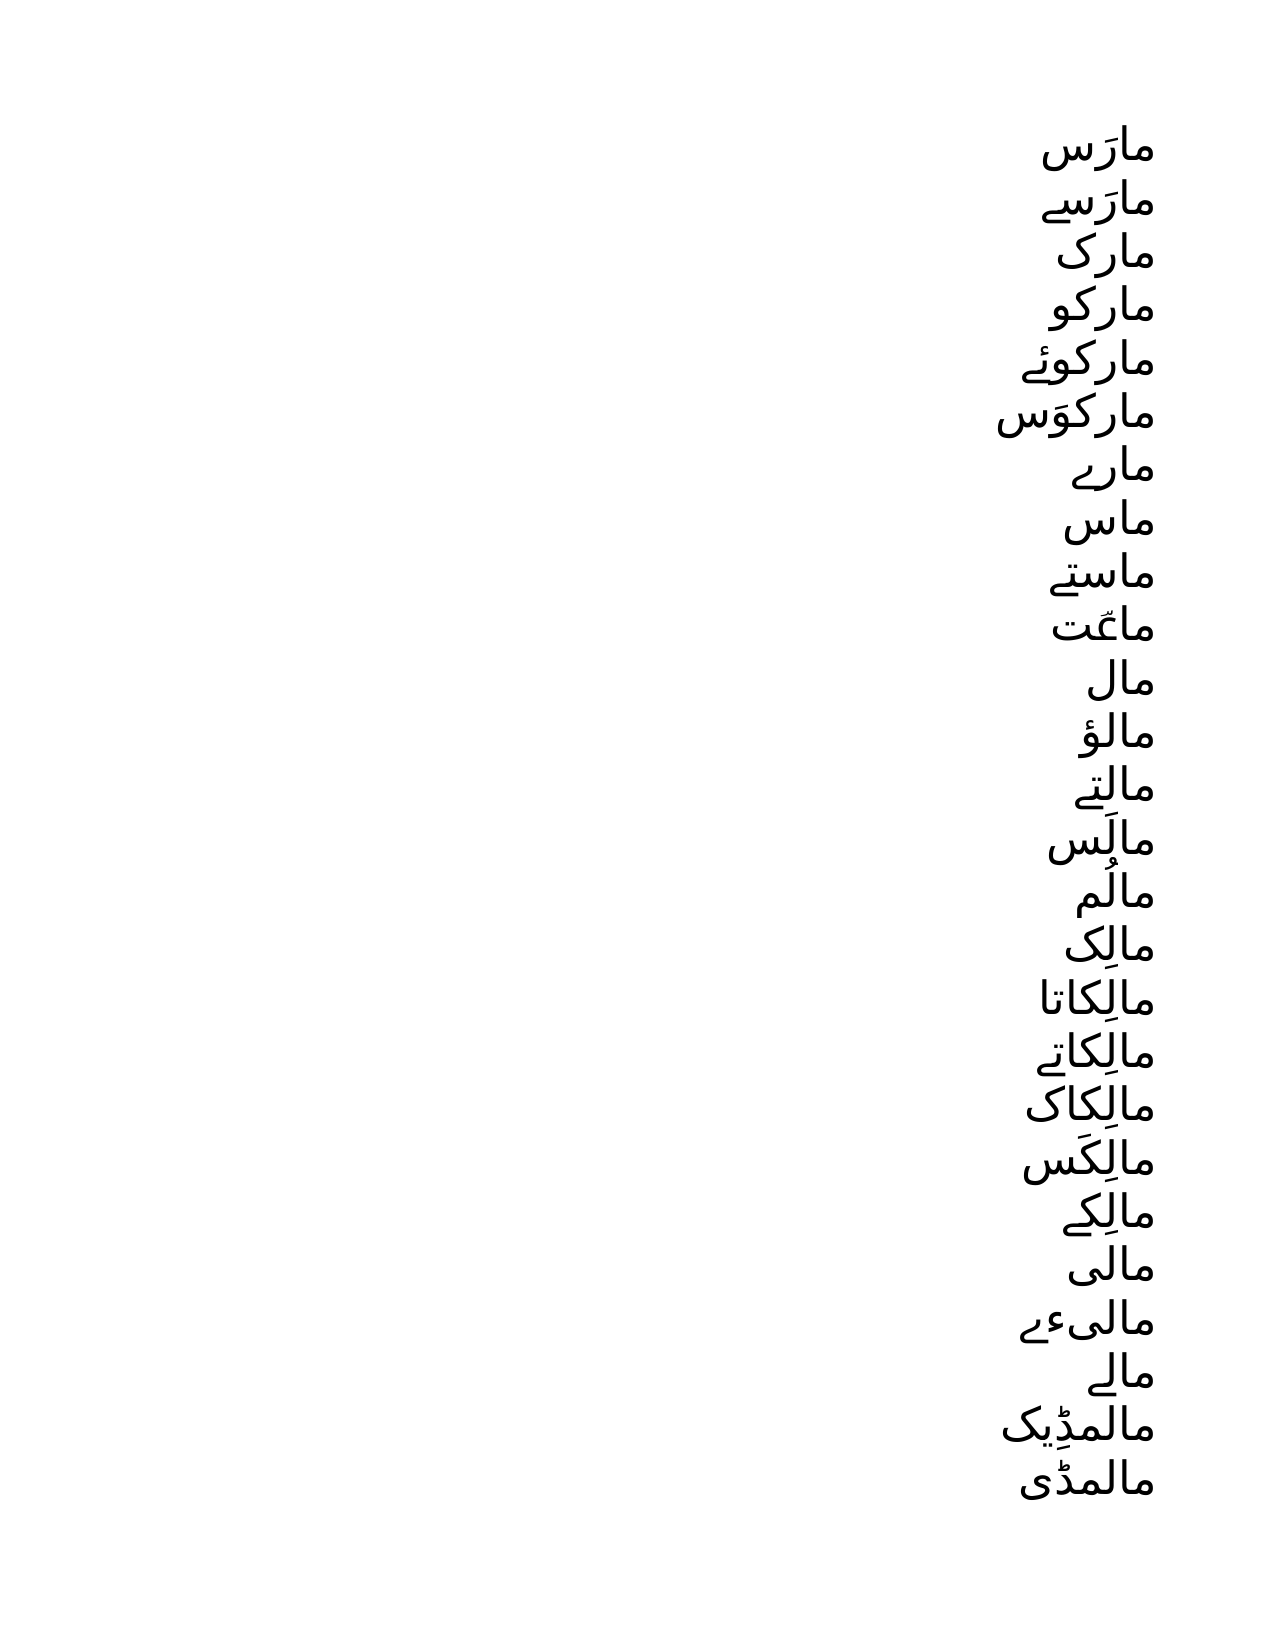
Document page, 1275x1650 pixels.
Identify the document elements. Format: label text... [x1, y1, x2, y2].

text مارَس [118, 118, 1157, 171]
text مارکو [118, 278, 1157, 331]
text مارَسے [118, 171, 1157, 225]
text ماس [118, 491, 1157, 545]
text مارک [118, 225, 1157, 278]
text مال [118, 651, 1157, 705]
text مالی [118, 1238, 1157, 1291]
text مالے [118, 1345, 1157, 1398]
text مالِک [118, 918, 1157, 971]
text ماعؔت [118, 598, 1157, 651]
text مالِکَس [118, 1131, 1157, 1185]
text مالتے [118, 758, 1157, 811]
text مال​مڈی [118, 1451, 1157, 1505]
text مارکوئے [118, 331, 1157, 385]
text مالُم [118, 865, 1157, 918]
text مال​مڈِیک [118, 1398, 1157, 1451]
text ماستے [118, 545, 1157, 598]
text مالِکاک [118, 1078, 1157, 1131]
text مالؤ [118, 705, 1157, 758]
text مالی​ءے [118, 1291, 1157, 1345]
text مالَس [118, 811, 1157, 865]
text مارے [118, 438, 1157, 491]
text مالِکے [118, 1185, 1157, 1238]
text مالِکاتے [118, 1025, 1157, 1078]
text مارکوَس [118, 385, 1157, 438]
text مالِکاتا [118, 971, 1157, 1025]
